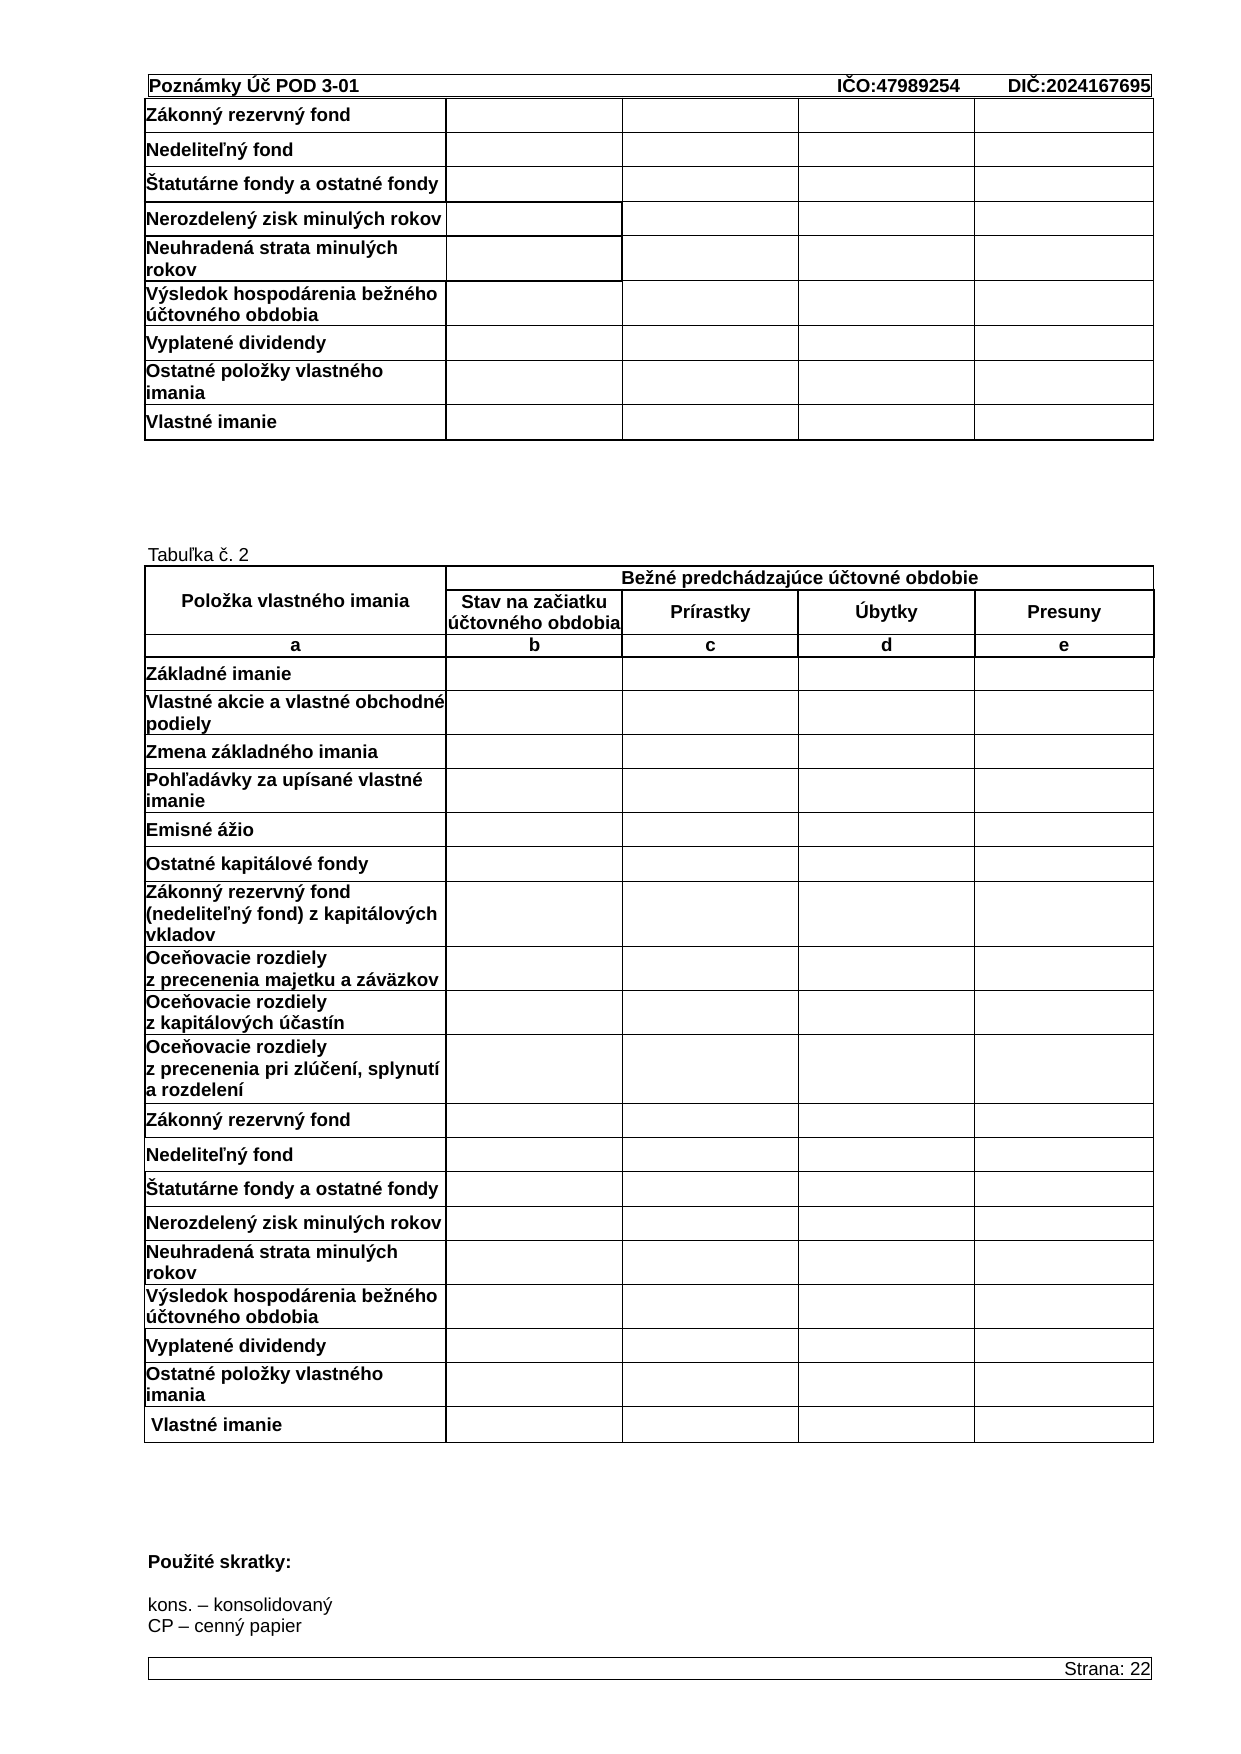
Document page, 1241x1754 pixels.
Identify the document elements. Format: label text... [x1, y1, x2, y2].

table_cell [623, 1104, 798, 1137]
table_cell [799, 133, 974, 166]
table_cell [447, 1363, 622, 1406]
table_cell [975, 769, 1153, 812]
table_cell Vlastné akcie a vlastné obchodné podiely [146, 691, 445, 734]
table_cell Nedeliteľný fond [145, 1138, 445, 1171]
table_cell [447, 947, 622, 990]
table_cell Ostatné položky vlastného imania [146, 1363, 445, 1406]
table_cell [623, 769, 798, 812]
table_cell Nerozdelený zisk minulých rokov [146, 1207, 445, 1240]
table_cell [447, 882, 622, 946]
table_cell [975, 361, 1153, 403]
table_cell [447, 769, 622, 812]
table_cell [623, 658, 798, 690]
table_cell Nerozdelený zisk minulých rokov [146, 203, 446, 235]
table_cell [975, 1138, 1153, 1171]
table_cell [799, 1241, 974, 1283]
table_cell c [623, 635, 797, 656]
table_cell [975, 326, 1153, 360]
table_cell Vyplatené dividendy [146, 1329, 445, 1362]
table_cell [623, 1207, 798, 1240]
table_cell [799, 1104, 974, 1137]
table_cell Oceňovacie rozdiely z precenenia majetku a záväzkov [146, 947, 445, 990]
table_cell [975, 202, 1153, 235]
table_cell [623, 991, 798, 1034]
table_cell e [976, 635, 1153, 656]
table_cell [623, 361, 798, 403]
table_cell Vlastné imanie [146, 405, 445, 439]
table_cell [623, 1172, 798, 1206]
table_cell [975, 1207, 1153, 1240]
table_cell [975, 813, 1153, 846]
table_cell [975, 991, 1153, 1034]
table_cell [799, 691, 974, 734]
table_cell [975, 882, 1153, 946]
table_cell [447, 735, 622, 768]
table_cell [623, 99, 798, 132]
table_cell Zákonný rezervný fond (nedeliteľný fond) z kapitálových vkladov [146, 882, 445, 946]
table_cell [623, 281, 798, 325]
table_cell [623, 236, 798, 280]
table_header Bežné predchádzajúce účtovné obdobie [447, 567, 1153, 588]
table_cell [799, 882, 974, 946]
table_cell b [447, 635, 621, 656]
table_cell [799, 735, 974, 768]
table_cell [447, 1207, 622, 1240]
table_cell [623, 947, 798, 990]
table_cell Emisné ážio [146, 813, 445, 846]
table_cell [623, 1407, 798, 1442]
table_cell Zákonný rezervný fond [146, 1104, 445, 1137]
table_cell [799, 236, 974, 280]
table_cell [447, 237, 621, 280]
table_cell [623, 133, 798, 166]
table_cell d [799, 635, 974, 656]
table_cell [447, 1138, 622, 1171]
table_cell [447, 99, 622, 132]
table_cell [623, 847, 798, 881]
table_cell [447, 282, 622, 325]
table_cell [799, 1138, 974, 1171]
table_cell Ostatné položky vlastného imania [146, 361, 445, 403]
table_cell [975, 99, 1153, 132]
table_cell [623, 1241, 798, 1283]
table_cell [447, 405, 622, 439]
text CP – cenný papier [148, 1615, 1152, 1637]
table_cell Oceňovacie rozdiely z kapitálových účastín [146, 991, 445, 1034]
table_cell [447, 167, 622, 201]
table_cell a [146, 635, 445, 656]
table_cell [623, 167, 798, 201]
table_cell [623, 1138, 798, 1171]
table_cell Výsledok hospodárenia bežného účtovného obdobia [145, 1285, 445, 1328]
table_cell [799, 167, 974, 201]
table_cell [447, 813, 622, 846]
table_cell [799, 1363, 974, 1406]
table_cell Úbytky [799, 591, 974, 634]
table_cell [975, 691, 1153, 734]
table_cell Výsledok hospodárenia bežného účtovného obdobia [146, 282, 445, 325]
table_cell Oceňovacie rozdiely z precenenia pri zlúčení, splynutí a rozdelení [146, 1035, 445, 1102]
table_cell Stav na začiatku účtovného obdobia [447, 591, 621, 634]
table_cell [975, 1363, 1153, 1406]
table_cell [799, 991, 974, 1034]
table_cell [799, 202, 974, 235]
table_cell [799, 281, 974, 325]
table_cell [975, 1104, 1153, 1137]
table_cell [799, 405, 974, 439]
table_cell Prírastky [623, 591, 797, 634]
table_cell [447, 1104, 622, 1137]
table_cell [799, 1285, 974, 1328]
table_cell Pohľadávky za upísané vlastné imanie [146, 769, 445, 812]
table_cell [975, 947, 1153, 990]
table_cell Zmena základného imania [146, 735, 445, 768]
table_cell Zákonný rezervný fond [146, 99, 445, 132]
text Použité skratky: [148, 1551, 1152, 1572]
table_cell [975, 1285, 1153, 1328]
table_cell [623, 735, 798, 768]
table_cell [447, 658, 622, 690]
table_cell Neuhradená strata minulých rokov [146, 1241, 445, 1283]
table_cell Štatutárne fondy a ostatné fondy [146, 1172, 445, 1206]
table_cell Nedeliteľný fond [146, 133, 445, 166]
table_cell [623, 1363, 798, 1406]
table_cell [623, 813, 798, 846]
table_cell [975, 658, 1153, 690]
table_cell [799, 361, 974, 403]
table_cell Ostatné kapitálové fondy [146, 847, 445, 881]
table_cell [623, 1285, 798, 1328]
table_cell Základné imanie [146, 658, 445, 690]
table_cell [447, 203, 621, 235]
table_cell [975, 1241, 1153, 1283]
table_cell [799, 769, 974, 812]
table_cell [975, 281, 1153, 325]
table_cell [447, 691, 622, 734]
table_cell [623, 1035, 798, 1102]
text Tabuľka č. 2 [148, 543, 1152, 565]
table_cell [975, 167, 1153, 201]
table_cell [447, 1241, 622, 1283]
table_cell [799, 326, 974, 360]
table_cell [799, 658, 974, 690]
table_cell [447, 326, 622, 360]
table_cell Vyplatené dividendy [146, 326, 445, 360]
table_cell [447, 1329, 622, 1362]
table_cell [975, 405, 1153, 439]
table_cell [447, 847, 622, 881]
table_cell [799, 847, 974, 881]
table_cell [447, 133, 622, 166]
table_cell [447, 1035, 622, 1102]
table_cell [799, 1035, 974, 1102]
table_cell [799, 99, 974, 132]
table_cell [975, 1035, 1153, 1102]
table_cell [799, 1172, 974, 1206]
text kons. – konsolidovaný [148, 1594, 1152, 1615]
table_cell [623, 1329, 798, 1362]
table_cell Presuny [976, 591, 1153, 634]
table_cell [447, 361, 622, 403]
table_cell [975, 847, 1153, 881]
table_cell Vlastné imanie [145, 1407, 445, 1442]
table_cell [799, 813, 974, 846]
table_cell [975, 1407, 1153, 1442]
table_cell [623, 691, 798, 734]
table_cell [799, 947, 974, 990]
table_cell [975, 735, 1153, 768]
table_cell [447, 1285, 622, 1328]
table_cell Štatutárne fondy a ostatné fondy [146, 167, 445, 201]
table_cell [975, 133, 1153, 166]
table_cell [623, 405, 798, 439]
table_cell [447, 1172, 622, 1206]
table_cell [975, 1172, 1153, 1206]
table_cell [623, 202, 798, 235]
table_cell [975, 1329, 1153, 1362]
table_cell [623, 882, 798, 946]
table_cell [447, 1407, 622, 1442]
table_cell [799, 1207, 974, 1240]
table_cell [623, 326, 798, 360]
table_header Položka vlastného imania [146, 567, 445, 634]
table_cell [799, 1407, 974, 1442]
table_cell [799, 1329, 974, 1362]
table_cell [975, 236, 1153, 280]
table_cell [447, 991, 622, 1034]
table_cell Neuhradená strata minulých rokov [146, 237, 446, 280]
